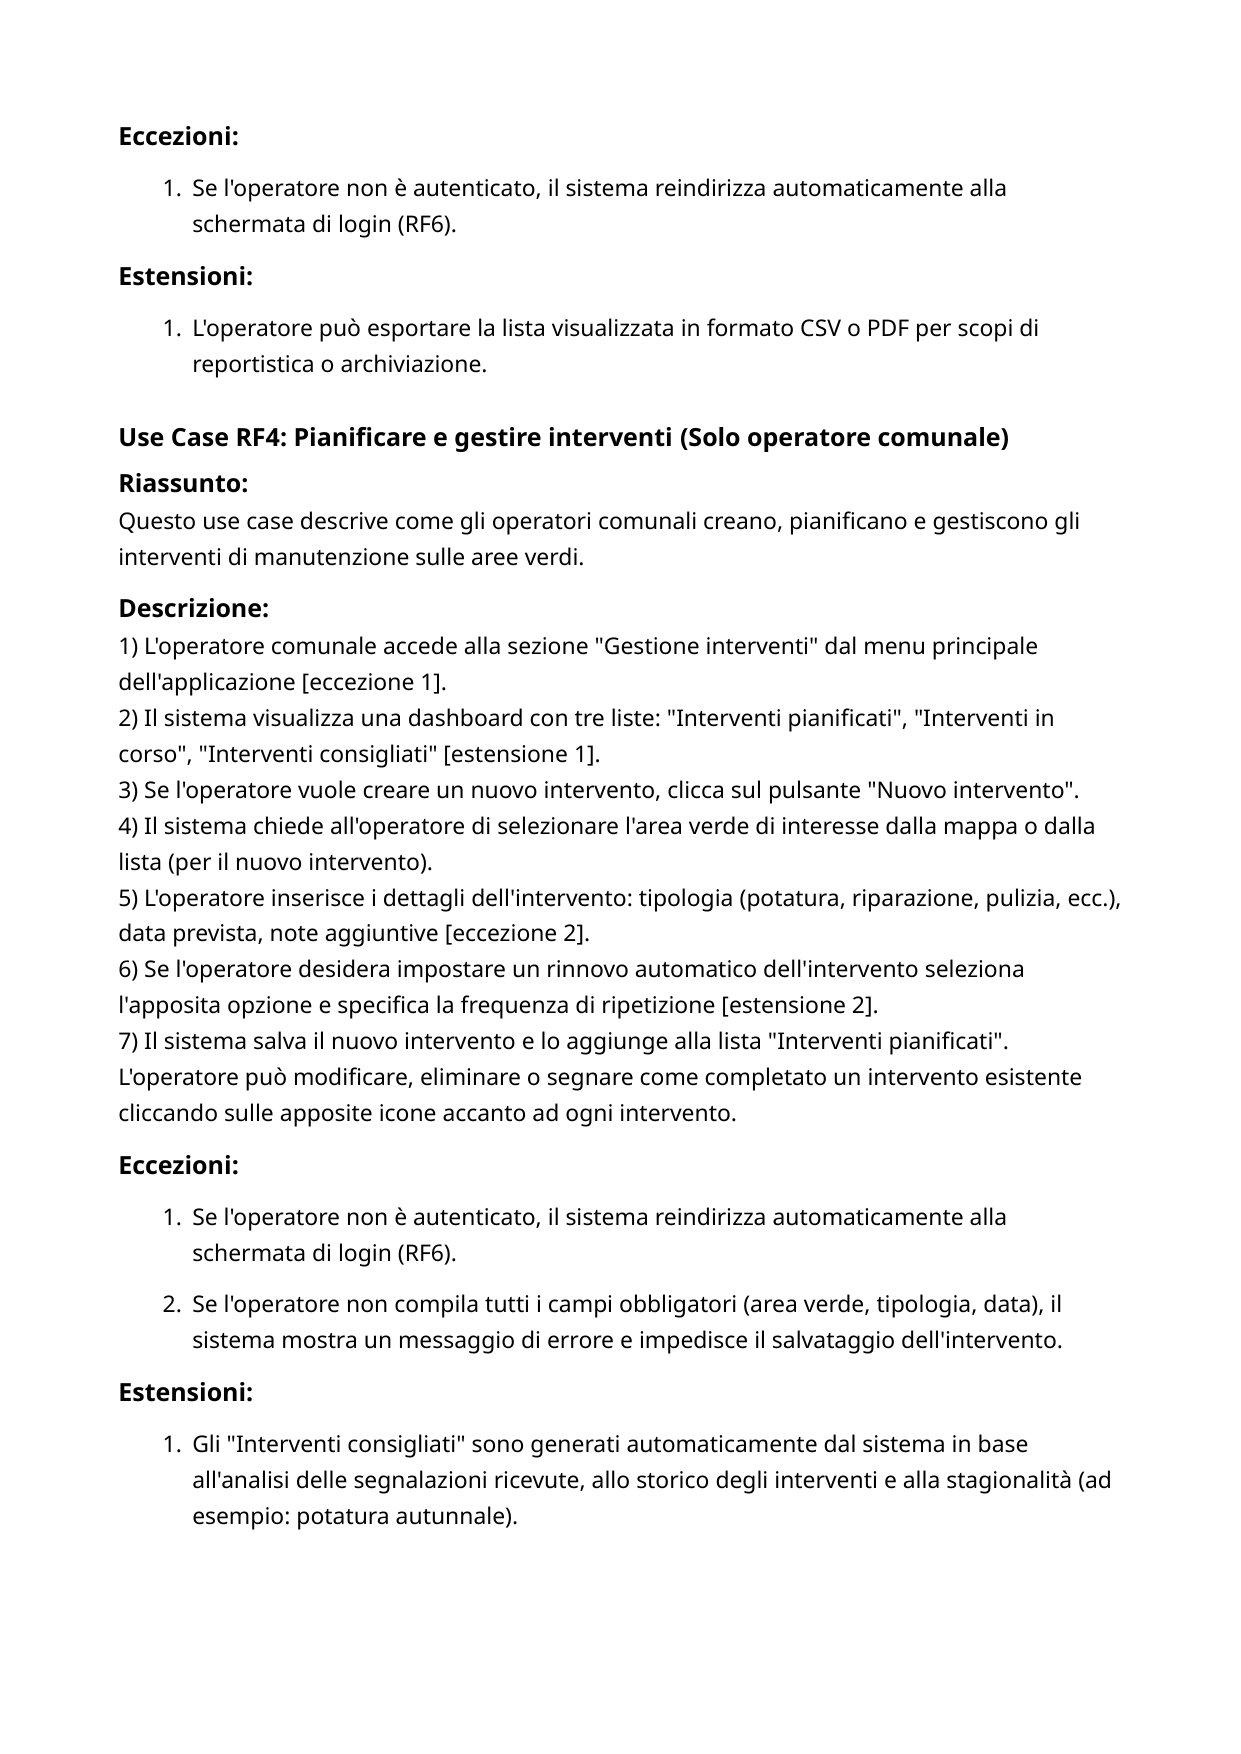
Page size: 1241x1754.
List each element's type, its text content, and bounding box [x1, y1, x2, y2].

text Estensioni: [118, 1374, 1122, 1408]
text Eccezioni: [118, 118, 1122, 152]
list L'operatore può esportare la lista visualizzata in formato CSV o PDF per scopi di reportistica o archiviazione. [162, 312, 1122, 379]
list Se l'operatore non compila tutti i campi obbligatori (area verde, tipologia, data), il sistema mostra un messaggio di errore e impedisce il salvataggio dell'intervento. [162, 1288, 1122, 1355]
text Eccezioni: [118, 1148, 1122, 1182]
text Estensioni: [118, 258, 1122, 292]
list Se l'operatore non è autenticato, il sistema reindirizza automaticamente alla schermata di login (RF6). [162, 172, 1122, 239]
list Gli "Interventi consigliati" sono generati automaticamente dal sistema in base all'analisi delle segnalazioni ricevute, allo storico degli interventi e alla stagionalità (ad esempio: potatura autunnale). [162, 1428, 1122, 1531]
subtitle Use Case RF4: Pianificare e gestire interventi (Solo operatore comunale) [118, 419, 1122, 453]
list Se l'operatore non è autenticato, il sistema reindirizza automaticamente alla schermata di login (RF6). [162, 1201, 1122, 1268]
text Descrizione: 1) L'operatore comunale accede alla sezione "Gestione interventi" dal menu principale dell'applicazione [eccezione 1]. 2) Il sistema visualizza una dashboard con tre liste: "Interventi pianificati", "Interventi in corso", "Interventi consigliati" [estensione 1]. 3) Se l'operatore vuole creare un nuovo intervento, clicca sul pulsante "Nuovo intervento". 4) Il sistema chiede all'operatore di selezionare l'area verde di interesse dalla mappa o dalla lista (per il nuovo intervento). 5) L'operatore inserisce i dettagli dell'intervento: tipologia (potatura, riparazione, pulizia, ecc.), data prevista, note aggiuntive [eccezione 2]. 6) Se l'operatore desidera impostare un rinnovo automatico dell'intervento seleziona l'apposita opzione e specifica la frequenza di ripetizione [estensione 2]. 7) Il sistema salva il nuovo intervento e lo aggiunge alla lista "Interventi pianificati". L'operatore può modificare, eliminare o segnare come completato un intervento esistente cliccando sulle apposite icone accanto ad ogni intervento. [118, 591, 1122, 1128]
text Riassunto: Questo use case descrive come gli operatori comunali creano, pianificano e gestiscono gli interventi di manutenzione sulle aree verdi. [118, 466, 1122, 572]
